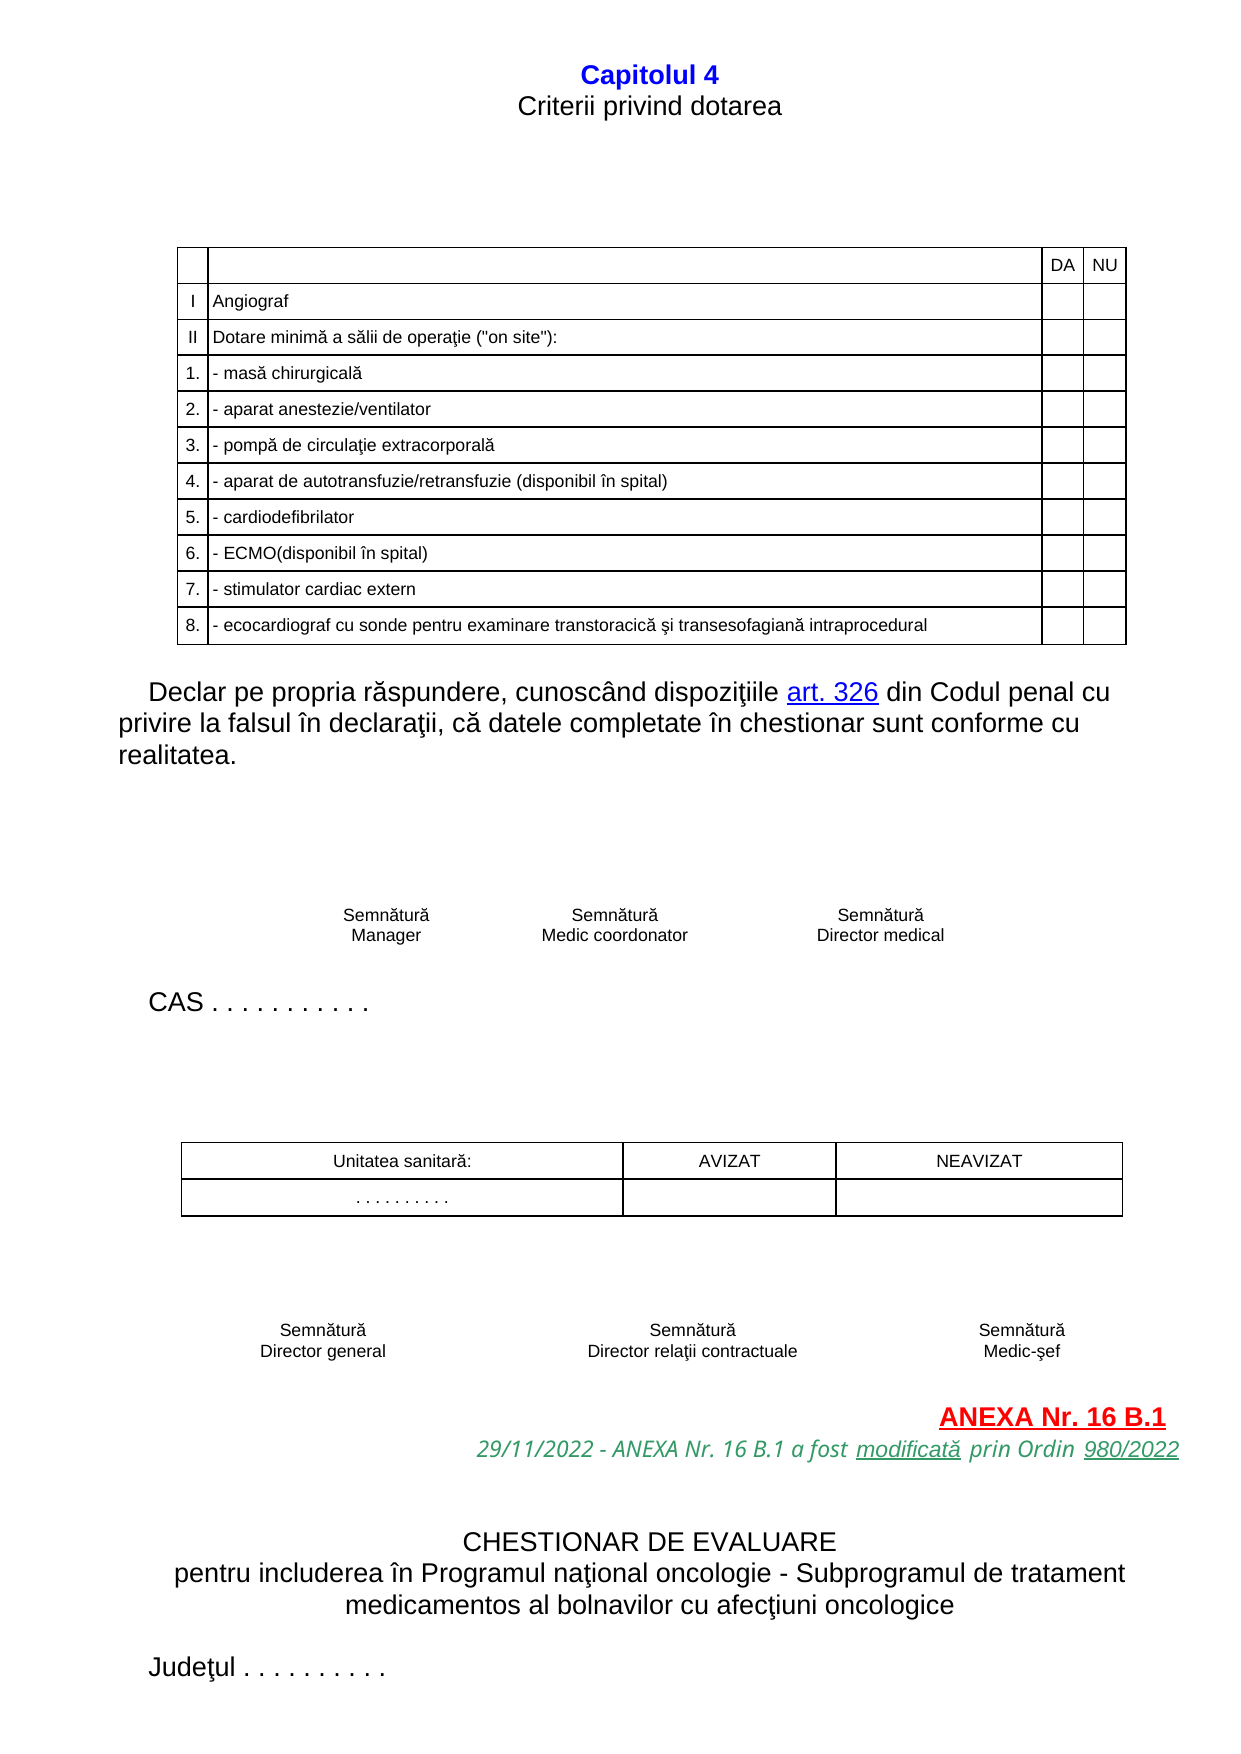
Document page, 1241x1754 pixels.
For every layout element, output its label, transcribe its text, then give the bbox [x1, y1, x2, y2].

text Judeţul . . . . . . . . . . [118, 1651, 1181, 1682]
table_cell [1084, 500, 1125, 534]
table_cell [177, 1311, 182, 1370]
table_cell [177, 1142, 181, 1178]
table_cell - ECMO(disponibil în spital) [209, 536, 1041, 570]
table_cell - stimulator cardiac extern [209, 572, 1041, 606]
table_cell [1043, 464, 1083, 498]
table_header [182, 1279, 464, 1311]
table_cell [173, 462, 177, 498]
text Capitolul 4 Criterii privind dotarea [118, 59, 1181, 184]
table_cell [1084, 320, 1125, 354]
table_cell - aparat de autotransfuzie/retransfuzie (disponibil în spital) [209, 464, 1041, 498]
table_cell [173, 426, 177, 462]
table_cell 8. [178, 608, 207, 643]
table_cell [1043, 284, 1083, 318]
table_cell [1043, 356, 1083, 390]
table_cell [173, 498, 177, 534]
table_cell [177, 1178, 181, 1215]
table_cell [1043, 608, 1083, 643]
table_header [294, 864, 299, 895]
table_cell [1084, 572, 1125, 606]
table_cell 3. [178, 428, 207, 462]
table_header [181, 1111, 623, 1142]
table_cell II [178, 320, 207, 354]
table_cell [294, 895, 299, 954]
table_cell I [178, 284, 207, 318]
table_header [836, 1111, 1122, 1142]
table_cell [178, 248, 207, 282]
table_cell DA [1043, 248, 1083, 282]
table_header [1083, 215, 1126, 247]
table_cell [209, 248, 1041, 282]
table_header [756, 864, 1005, 895]
table_cell [837, 1180, 1122, 1215]
table_header [474, 864, 756, 895]
table_cell [1084, 464, 1125, 498]
table_cell [173, 606, 177, 643]
table_cell [1043, 428, 1083, 462]
table_cell 4. [178, 464, 207, 498]
table_header [921, 1279, 1122, 1311]
table_cell [1043, 500, 1083, 534]
table_cell Unitatea sanitară: [182, 1143, 622, 1178]
table_cell [173, 247, 177, 282]
table_cell Semnătură Manager [299, 895, 473, 954]
table_cell 6. [178, 536, 207, 570]
table_cell [1084, 392, 1125, 426]
table_cell Semnătură Medic-şef [921, 1311, 1122, 1370]
table_cell Semnătură Director relaţii contractuale [464, 1311, 921, 1370]
table_header [177, 1111, 181, 1142]
table_cell - pompă de circulaţie extracorporală [209, 428, 1041, 462]
table_cell 1. [178, 356, 207, 390]
table_cell - aparat anestezie/ventilator [209, 392, 1041, 426]
table_cell [1043, 572, 1083, 606]
table_cell [1084, 428, 1125, 462]
table_header [464, 1279, 921, 1311]
table_cell NU [1084, 248, 1125, 282]
text CHESTIONAR DE EVALUARE pentru includerea în Programul naţional oncologie - Subprogramul de tratament medicamentos al bolnavilor cu afecţiuni oncologice [118, 1526, 1181, 1651]
text Declar pe propria răspundere, cunoscând dispoziţiile art. 326 din Codul penal cu privire la falsul în declaraţii, că datele completate în chestionar sunt conforme cu realitatea. [118, 676, 1181, 832]
table_cell [1084, 284, 1125, 318]
table_cell Angiograf [209, 284, 1041, 318]
table_header [178, 215, 208, 247]
table_cell [173, 319, 177, 354]
text CAS . . . . . . . . . . . [118, 986, 1181, 1079]
table_header [299, 864, 473, 895]
table_cell 5. [178, 500, 207, 534]
table_cell - masă chirurgicală [209, 356, 1041, 390]
table_header [1042, 215, 1083, 247]
table_header [623, 1111, 836, 1142]
table_header [177, 1279, 182, 1311]
table_cell Semnătură Director general [182, 1311, 464, 1370]
table_cell [173, 283, 177, 318]
table_header [173, 215, 178, 247]
table_cell Dotare minimă a sălii de operaţie ("on site"): [209, 320, 1041, 354]
table_cell [173, 570, 177, 606]
table_cell [1084, 356, 1125, 390]
table_cell [173, 354, 177, 390]
table_cell NEAVIZAT [837, 1143, 1122, 1178]
table_cell 2. [178, 392, 207, 426]
table_cell Semnătură Director medical [756, 895, 1005, 954]
table_header [208, 215, 1042, 247]
table_cell [1043, 320, 1083, 354]
table_cell [173, 534, 177, 570]
table_cell Semnătură Medic coordonator [474, 895, 756, 954]
table_cell - cardiodefibrilator [209, 500, 1041, 534]
table_cell [1043, 536, 1083, 570]
table_cell [1084, 536, 1125, 570]
table_cell . . . . . . . . . . [182, 1180, 622, 1215]
table_cell AVIZAT [624, 1143, 835, 1178]
text 29/11/2022 - ANEXA Nr. 16 B.1 a fost modificată prin Ordin 980/2022 [118, 1432, 1181, 1526]
table_cell [173, 390, 177, 426]
table_cell 7. [178, 572, 207, 606]
table_cell - ecocardiograf cu sonde pentru examinare transtoracică şi transesofagiană intraprocedural [209, 608, 1041, 643]
table_cell [1043, 392, 1083, 426]
table_cell [1084, 608, 1125, 643]
text ANEXA Nr. 16 B.1 [118, 1401, 1181, 1432]
table_cell [624, 1180, 835, 1215]
